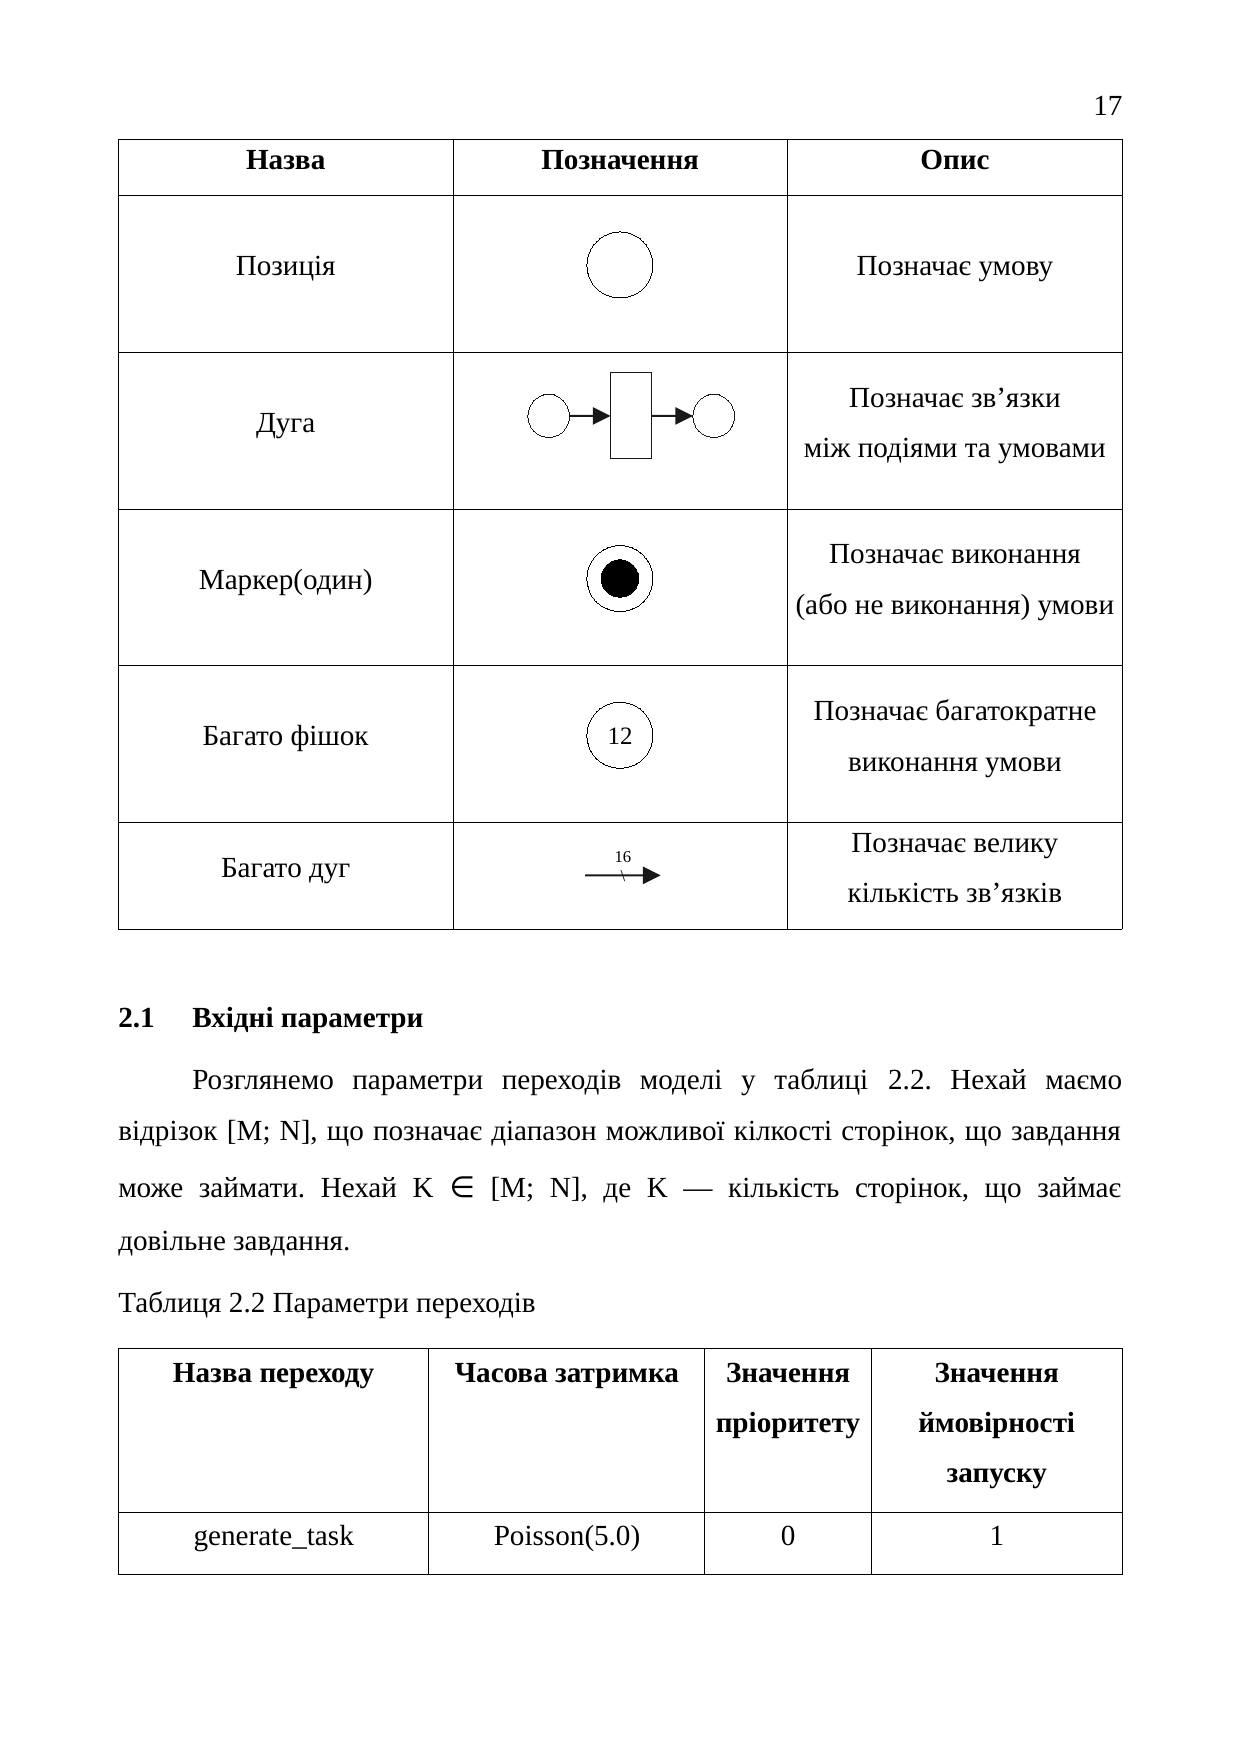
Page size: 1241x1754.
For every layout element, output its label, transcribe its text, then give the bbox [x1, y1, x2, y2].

table_cell Маркер(один) [119, 510, 453, 665]
table_header Значення пріоритету [705, 1349, 871, 1512]
table_cell Позначає умову [788, 196, 1122, 352]
table_cell [454, 196, 787, 352]
table_cell [454, 666, 787, 822]
table_cell [454, 510, 787, 665]
table_cell Позначає багатократне виконання умови [788, 666, 1122, 822]
table_cell Позиція [119, 196, 453, 352]
table_cell Багато фішок [119, 666, 453, 822]
table_header Часова затримка [429, 1349, 704, 1512]
table_cell Позначає зв’язки між подіями та умовами [788, 353, 1122, 508]
table_cell Багато дуг [119, 823, 453, 928]
subtitle Вхідні параметри [118, 1000, 1122, 1033]
table_header Позначення [454, 140, 787, 195]
table_cell generate_task [119, 1513, 428, 1574]
table_header Назва [119, 140, 453, 195]
text Таблиця 2.2 Параметри переходів [118, 1285, 1122, 1319]
table_header Опис [788, 140, 1122, 195]
table_cell 1 [872, 1513, 1122, 1574]
table_cell Позначає виконання (або не виконання) умови [788, 510, 1122, 665]
table_cell [454, 823, 787, 928]
table_cell Позначає велику кількість зв’язків [788, 823, 1122, 928]
table_header Назва переходу [119, 1349, 428, 1512]
table_cell Дуга [119, 353, 453, 508]
table_cell 0 [705, 1513, 871, 1574]
table_cell [454, 353, 787, 508]
text Розглянемо параметри переходів моделі у таблиці 2.2. Нехай маємо відрізок [M; N], що позначає діапазон можливої кілкості сторінок, що завдання може займати. Нехай K ∈ [M; N], де K — кількість сторінок, що займає довільне завдання. [118, 1062, 1122, 1256]
table_header Значення ймовірності запуску [872, 1349, 1122, 1512]
table_cell Poisson(5.0) [429, 1513, 704, 1574]
